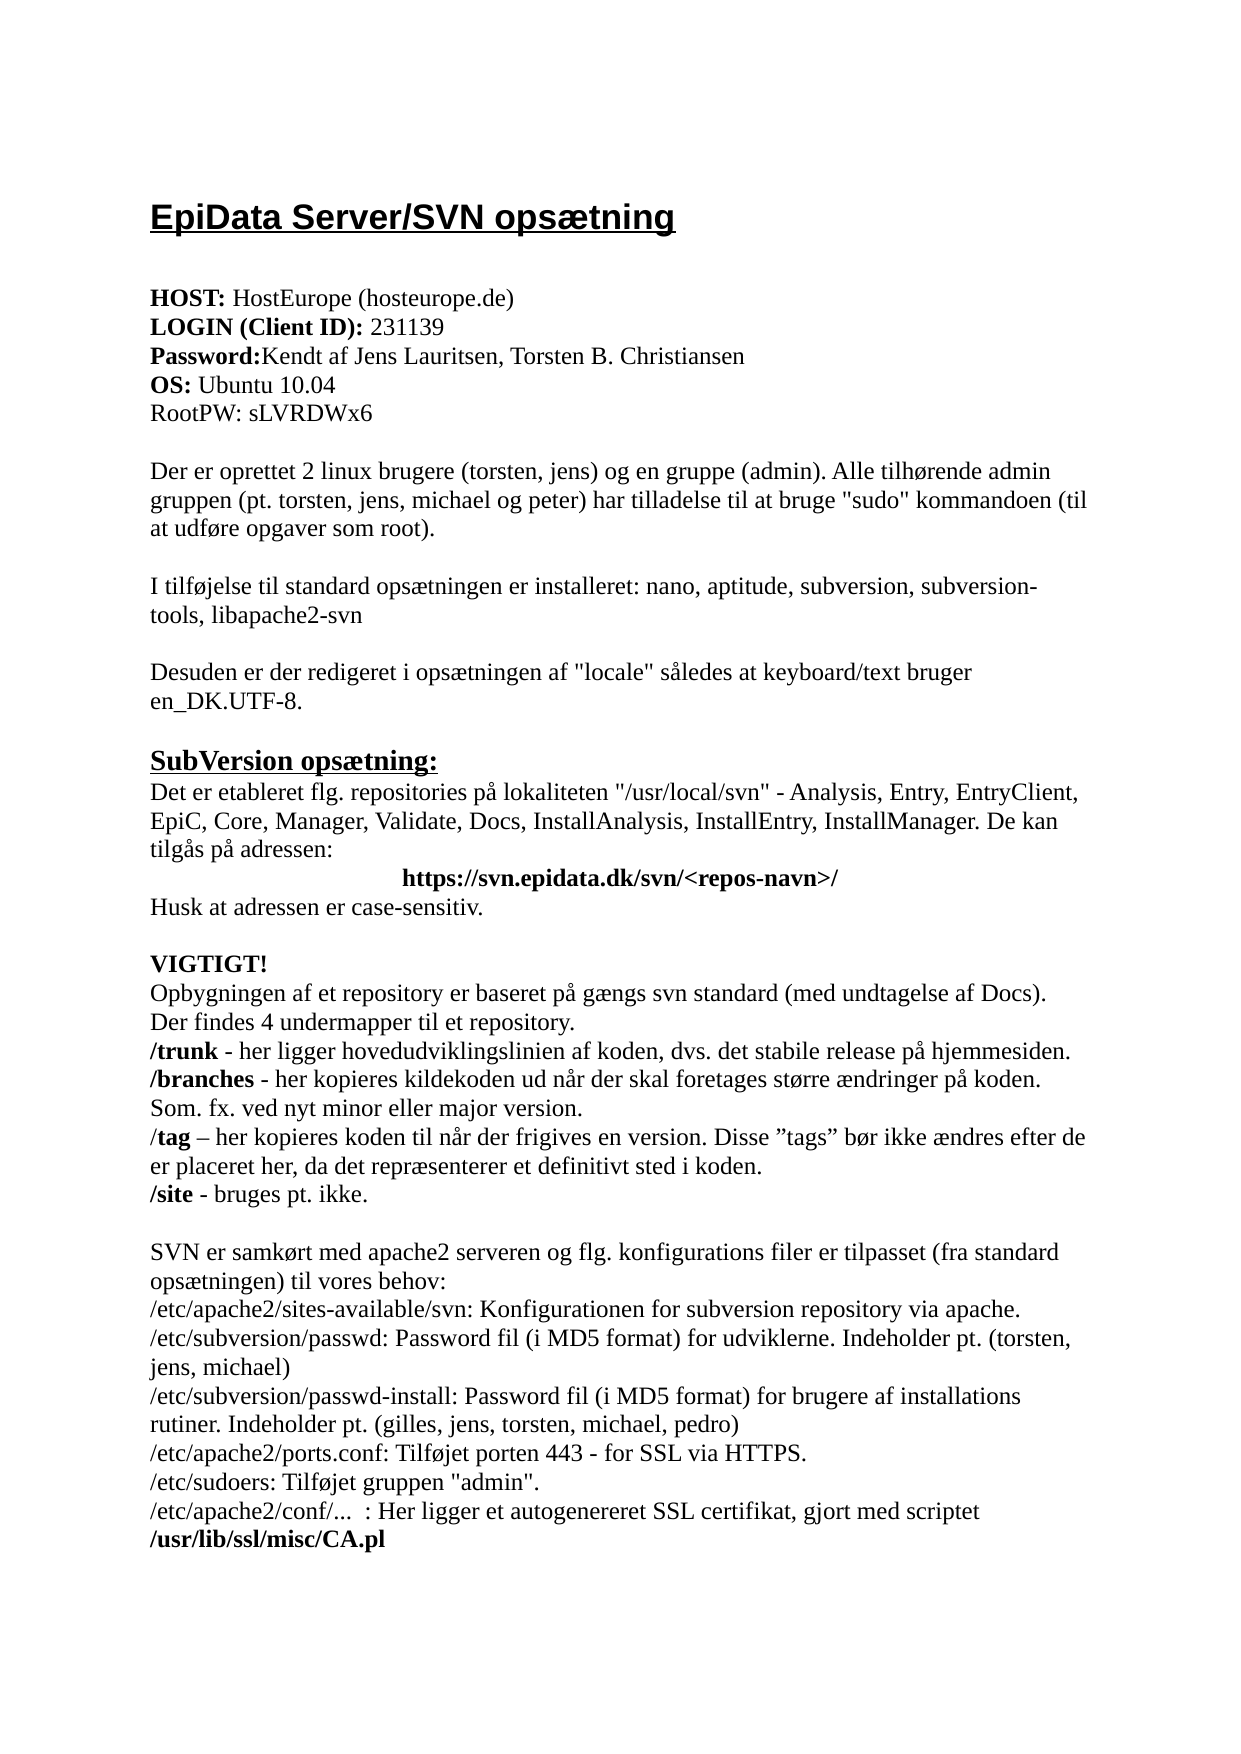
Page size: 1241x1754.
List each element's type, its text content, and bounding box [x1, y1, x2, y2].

list /etc/apache2/ports.conf: Tilføjet porten 443 - for SSL via HTTPS. [105, 1438, 1090, 1467]
list /etc/subversion/passwd-install: Password fil (i MD5 format) for brugere af installations rutiner. Indeholder pt. (gilles, jens, torsten, michael, pedro) [105, 1381, 1090, 1438]
text Husk at adressen er case-sensitiv. [150, 892, 1090, 921]
text LOGIN (Client ID): 231139 [150, 312, 1090, 341]
text I tilføjelse til standard opsætningen er installeret: nano, aptitude, subversion, subversion-tools, libapache2-svn [150, 571, 1090, 628]
text Password:Kendt af Jens Lauritsen, Torsten B. Christiansen [150, 341, 1090, 370]
list /site - bruges pt. ikke. [105, 1179, 1090, 1208]
list /etc/apache2/conf/... : Her ligger et autogenereret SSL certifikat, gjort med scriptet /usr/lib/ssl/misc/CA.pl [105, 1496, 1090, 1553]
text VIGTIGT! [150, 949, 1090, 978]
list /trunk - her ligger hovedudviklingslinien af koden, dvs. det stabile release på hjemmesiden. [105, 1036, 1090, 1064]
text SubVersion opsætning: [150, 743, 1090, 777]
list /etc/sudoers: Tilføjet gruppen "admin". [105, 1467, 1090, 1496]
text RootPW: sLVRDWx6 [150, 398, 1090, 427]
text Desuden er der redigeret i opsætningen af "locale" således at keyboard/text bruger en_DK.UTF-8. [150, 657, 1090, 715]
text OS: Ubuntu 10.04 [150, 370, 1090, 398]
subtitle EpiData Server/SVN opsætning [150, 196, 1090, 237]
text Opbygningen af et repository er baseret på gængs svn standard (med undtagelse af Docs). Der findes 4 undermapper til et repository. [150, 978, 1090, 1036]
text Der er oprettet 2 linux brugere (torsten, jens) og en gruppe (admin). Alle tilhørende admin gruppen (pt. torsten, jens, michael og peter) har tilladelse til at bruge "sudo" kommandoen (til at udføre opgaver som root). [150, 456, 1090, 542]
text Det er etableret flg. repositories på lokaliteten "/usr/local/svn" - Analysis, Entry, EntryClient, EpiC, Core, Manager, Validate, Docs, InstallAnalysis, InstallEntry, InstallManager. De kan tilgås på adressen: [150, 777, 1090, 863]
list /etc/apache2/sites-available/svn: Konfigurationen for subversion repository via apache. [105, 1294, 1090, 1323]
text https://svn.epidata.dk/svn/<repos-navn>/ [150, 863, 1090, 892]
list /tag – her kopieres koden til når der frigives en version. Disse ”tags” bør ikke ændres efter de er placeret her, da det repræsenterer et definitivt sted i koden. [105, 1122, 1090, 1179]
text SVN er samkørt med apache2 serveren og flg. konfigurations filer er tilpasset (fra standard opsætningen) til vores behov: [150, 1237, 1090, 1294]
text HOST: HostEurope (hosteurope.de) [150, 283, 1090, 312]
list /branches - her kopieres kildekoden ud når der skal foretages større ændringer på koden. Som. fx. ved nyt minor eller major version. [105, 1064, 1090, 1122]
list /etc/subversion/passwd: Password fil (i MD5 format) for udviklerne. Indeholder pt. (torsten, jens, michael) [105, 1323, 1090, 1381]
